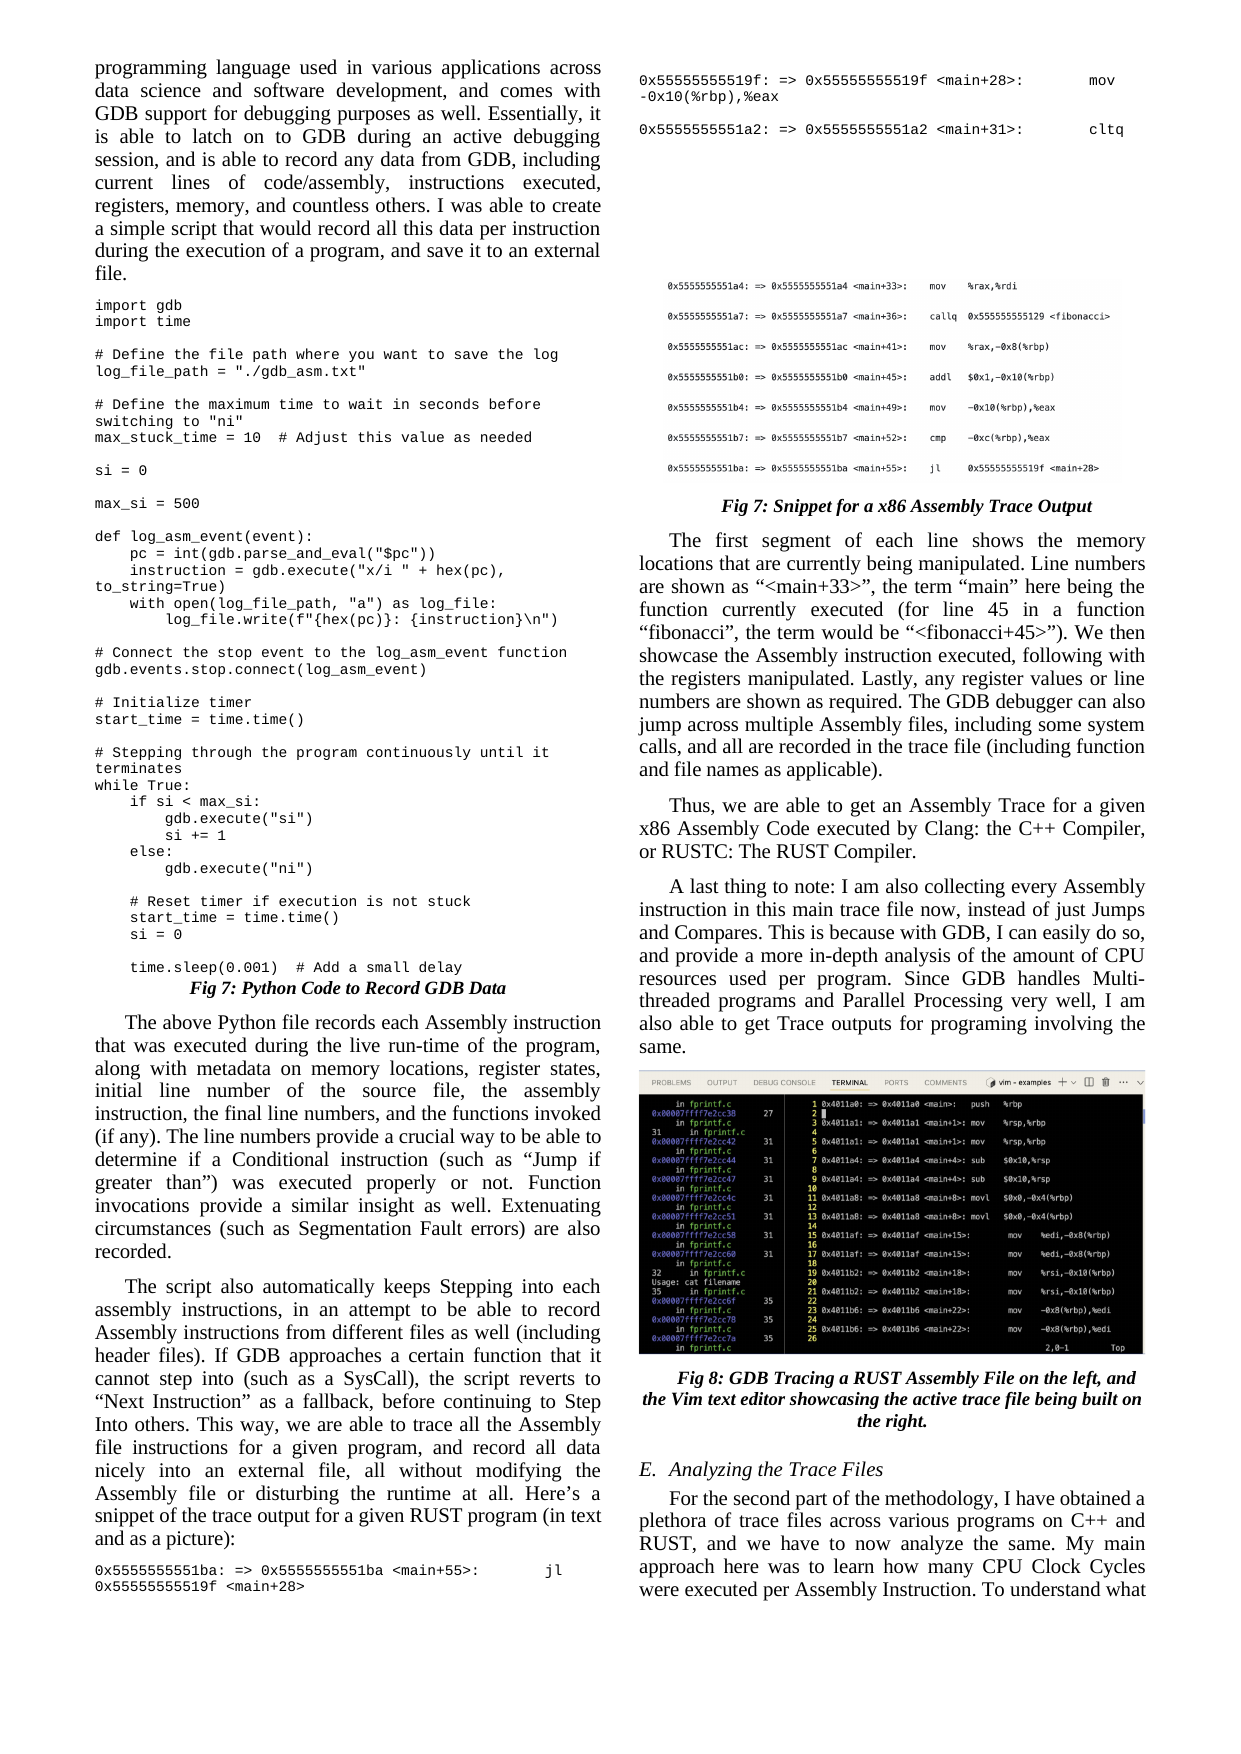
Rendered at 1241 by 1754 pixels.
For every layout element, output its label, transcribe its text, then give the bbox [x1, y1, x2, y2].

text gdb.execute("ni") [94, 861, 601, 877]
text gdb.execute("si") [94, 811, 601, 828]
text with open(log_file_path, "a") as log_file: [94, 596, 601, 612]
text # Stepping through the program continuously until it terminates [94, 745, 601, 778]
text Fig 8: GDB Tracing a RUST Assembly File on the left, and the Vim text editor showcasing the active trace file being built on the right. [639, 1355, 1146, 1431]
text gdb.events.stop.connect(log_asm_event) [94, 662, 601, 679]
text si = 0 [94, 927, 601, 944]
text # Reset timer if execution is not stuck [94, 894, 601, 911]
text si = 0 [94, 463, 601, 480]
text Thus, we are able to get an Assembly Trace for a given x86 Assembly Code executed by Clang: the C++ Compiler, or RUSTC: The RUST Compiler. [639, 794, 1146, 863]
text si += 1 [94, 828, 601, 844]
text max_stuck_time = 10 # Adjust this value as needed [94, 430, 601, 447]
text pc = int(gdb.parse_and_eval("$pc")) [94, 546, 601, 563]
text else: [94, 844, 601, 861]
text # Define the file path where you want to save the log [94, 347, 601, 364]
text start_time = time.time() [94, 911, 601, 927]
text instruction = gdb.execute("x/i " + hex(pc), to_string=True) [94, 563, 601, 596]
text A last thing to note: I am also collecting every Assembly instruction in this main trace file now, instead of just Jumps and Compares. This is because with GDB, I can easily do so, and provide a more in-depth analysis of the amount of CPU resources used per program. Since GDB handles Multi-threaded programs and Parallel Processing very well, I am also able to get Trace outputs for programing involving the same. [639, 875, 1146, 1058]
text # Connect the stop event to the log_asm_event function [94, 646, 601, 662]
text log_file_path = "./gdb_asm.txt" [94, 364, 601, 381]
text 0x5555555551ba: => 0x5555555551ba <main+55>: jl 0x55555555519f <main+28> [94, 1563, 601, 1596]
text The first segment of each line shows the memory locations that are currently being manipulated. Line numbers are shown as “<main+33>”, the term “main” here being the function currently executed (for line 45 in a function “fibonacci”, the term would be “<fibonacci+45>”). We then showcase the Assembly instruction executed, following with the registers manipulated. Lastly, any register values or line numbers are shown as required. The GDB debugger can also jump across multiple Assembly files, including some system calls, and all are recorded in the trace file (including function and file names as applicable). [639, 529, 1146, 781]
text The script also automatically keeps Stepping into each assembly instructions, in an attempt to be able to record Assembly instructions from different files as well (including header files). If GDB approaches a certain function that it cannot step into (such as a SysCall), the script reverts to “Next Instruction” as a fallback, before continuing to Step Into others. This way, we are able to trace all the Assembly file instructions for a given program, and record all data nicely into an external file, all without modifying the Assembly file or disturbing the runtime at all. Here’s a snippet of the trace output for a given RUST program (in text and as a picture): [94, 1275, 601, 1550]
text def log_asm_event(event): [94, 530, 601, 546]
text For the second part of the methodology, I have obtained a plethora of trace files across various programs on C++ and RUST, and we have to now analyze the same. My main approach here was to learn how many CPU Clock Cycles were executed per Assembly Instruction. To understand what [639, 1487, 1146, 1601]
text import time [94, 314, 601, 331]
text log_file.write(f"{hex(pc)}: {instruction}\n") [94, 612, 601, 629]
text 0x55555555519f: => 0x55555555519f <main+28>: mov -0x10(%rbp),%eax [639, 73, 1146, 106]
text time.sleep(0.001) # Add a small delay [94, 960, 601, 977]
picture [638, 1070, 1146, 1355]
text # Define the maximum time to wait in seconds before switching to "ni" [94, 397, 601, 430]
text programming language used in various applications across data science and software development, and comes with GDB support for debugging purposes as well. Essentially, it is able to latch on to GDB during an active debugging session, and is able to record any data from GDB, including current lines of code/assembly, instructions executed, registers, memory, and countless others. I was able to create a simple script that would record all this data per instruction during the execution of a program, and save it to an external file. [94, 56, 601, 285]
subtitle Analyzing the Trace Files [639, 1456, 1146, 1481]
text # Initialize timer [94, 695, 601, 712]
text start_time = time.time() [94, 712, 601, 728]
text while True: [94, 778, 601, 795]
text Fig 7: Snippet for a x86 Assembly Trace Output [639, 483, 1146, 517]
text max_si = 500 [94, 497, 601, 513]
text 0x5555555551a2: => 0x5555555551a2 <main+31>: cltq [639, 122, 1146, 139]
picture [662, 279, 1123, 483]
text import gdb [94, 298, 601, 314]
text if si < max_si: [94, 795, 601, 811]
text The above Python file records each Assembly instruction that was executed during the live run-time of the program, along with metadata on memory locations, register states, initial line number of the source file, the assembly instruction, the final line numbers, and the functions invoked (if any). The line numbers provide a crucial way to be able to determine if a Conditional instruction (such as “Jump if greater than”) was executed properly or not. Function invocations provide a similar insight as well. Extenuating circumstances (such as Segmentation Fault errors) are also recorded. [94, 1011, 601, 1263]
text Fig 7: Python Code to Record GDB Data [94, 977, 601, 998]
